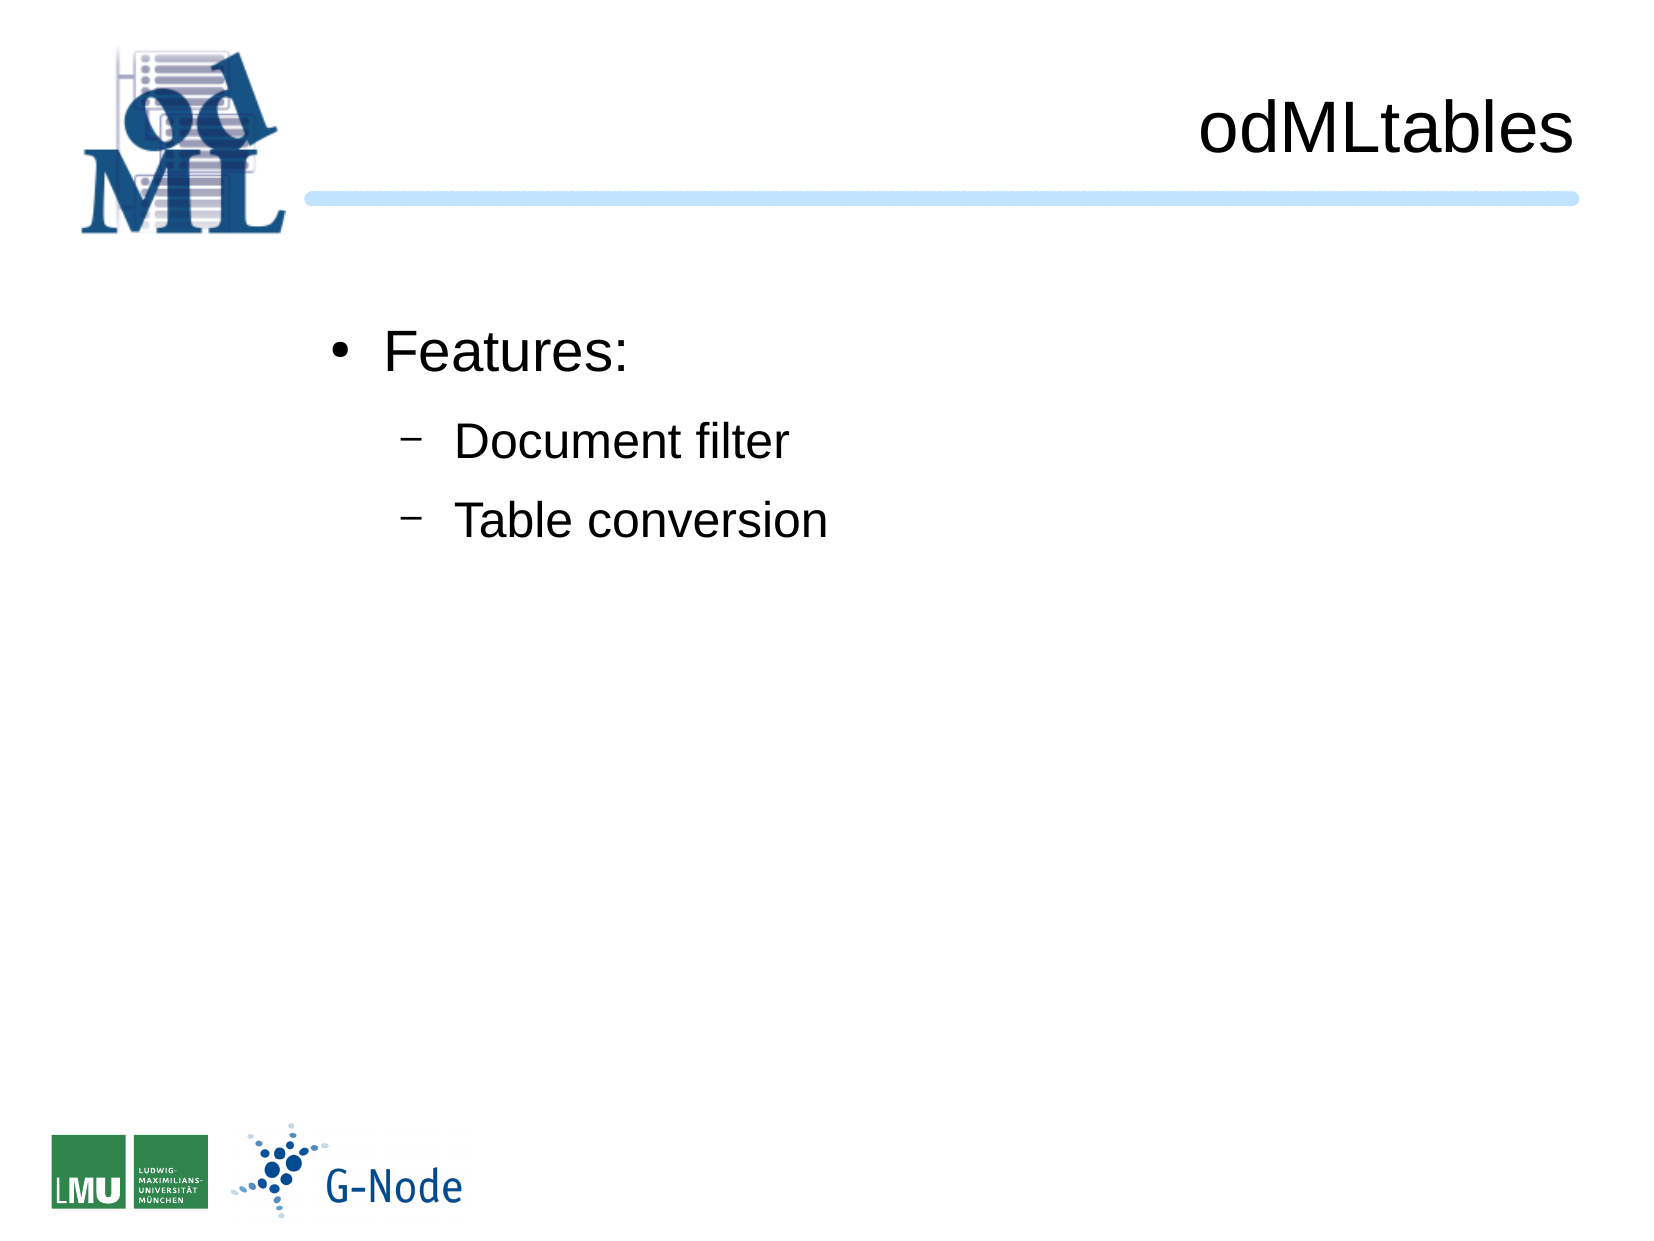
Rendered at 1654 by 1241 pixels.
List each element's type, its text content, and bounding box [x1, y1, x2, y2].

text_box odMLtables [87, 30, 1576, 226]
picture [230, 1123, 467, 1219]
list Features: Document filter Table conversion [312, 318, 1595, 947]
picture [81, 45, 286, 236]
